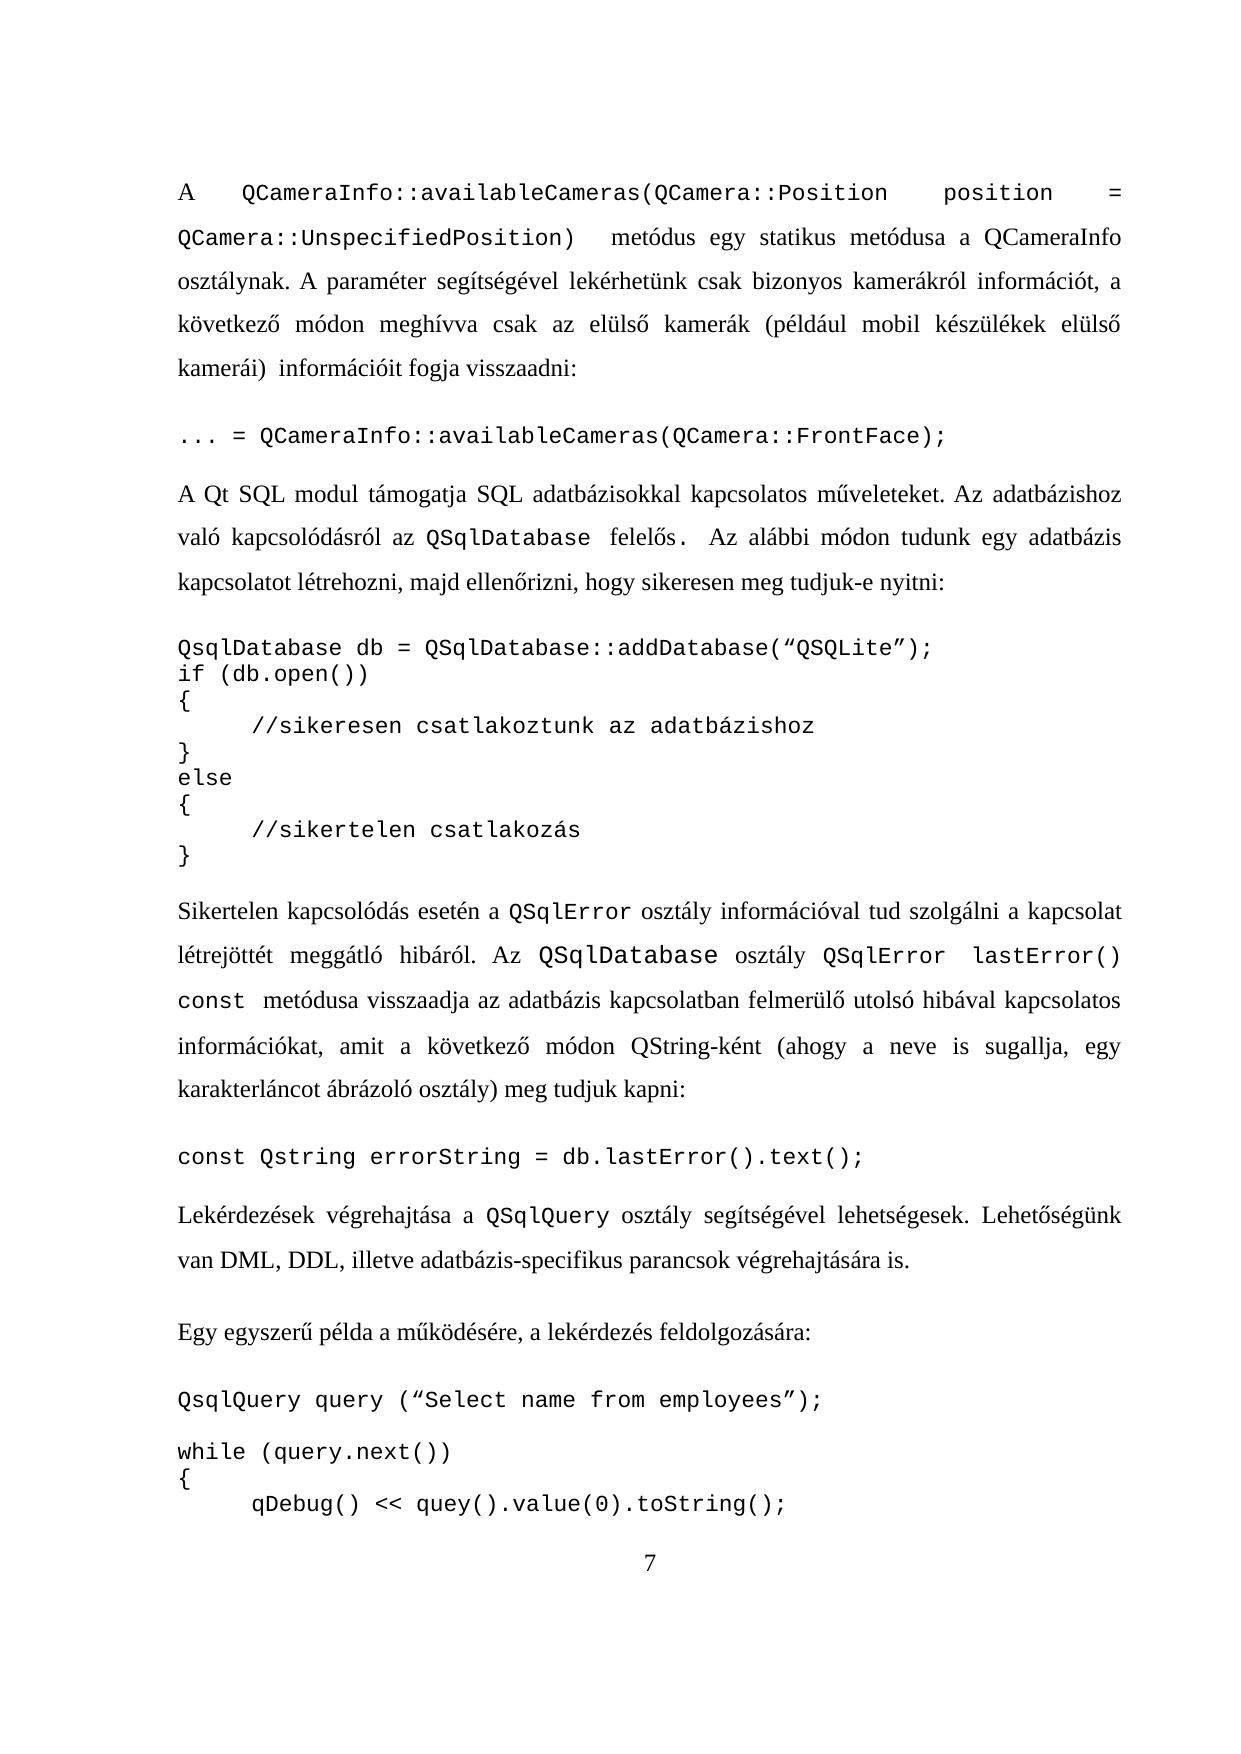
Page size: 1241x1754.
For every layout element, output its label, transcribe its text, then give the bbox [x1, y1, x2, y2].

text qDebug() << quey().value(0).toString(); [177, 1492, 1122, 1518]
text Egy egyszerű példa a működésére, a lekérdezés feldolgozására: [177, 1317, 1122, 1346]
text A Qt SQL modul támogatja SQL adatbázisokkal kapcsolatos műveleteket. Az adatbázishoz való kapcsolódásról az QSqlDatabase felelős. Az alábbi módon tudunk egy adatbázis kapcsolatot létrehozni, majd ellenőrizni, hogy sikeresen meg tudjuk-e nyitni: [177, 479, 1122, 596]
text } [177, 844, 1122, 870]
text const Qstring errorString = db.lastError().text(); [177, 1146, 1122, 1172]
text A QCameraInfo::availableCameras(QCamera::Position position = QCamera::UnspecifiedPosition) metódus egy statikus metódusa a QCameraInfo osztálynak. A paraméter segítségével lekérhetünk csak bizonyos kamerákról információt, a következő módon meghívva csak az elülső kamerák (például mobil készülékek elülső kamerái) információit fogja visszaadni: [177, 177, 1122, 381]
text //sikeresen csatlakoztunk az adatbázishoz [177, 714, 1122, 740]
text if (db.open()) [177, 662, 1122, 688]
text else [177, 766, 1122, 792]
text Lekérdezések végrehajtása a QSqlQuery osztály segítségével lehetségesek. Lehetőségünk van DML, DDL, illetve adatbázis-specifikus parancsok végrehajtására is. [177, 1200, 1122, 1274]
text while (query.next()) [177, 1441, 1122, 1467]
text ... = QCameraInfo::availableCameras(QCamera::FrontFace); [177, 424, 1122, 450]
text { [177, 1467, 1122, 1492]
text { [177, 792, 1122, 818]
text { [177, 688, 1122, 714]
text QsqlQuery query (“Select name from employees”); [177, 1389, 1122, 1415]
text //sikertelen csatlakozás [177, 818, 1122, 844]
text Sikertelen kapcsolódás esetén a QSqlError osztály információval tud szolgálni a kapcsolat létrejöttét meggátló hibáról. Az QSqlDatabase osztály QSqlError lastError() const metódusa visszaadja az adatbázis kapcsolatban felmerülő utolsó hibával kapcsolatos információkat, amit a következő módon QString-ként (ahogy a neve is sugallja, egy karakterláncot ábrázoló osztály) meg tudjuk kapni: [177, 896, 1122, 1103]
text } [177, 740, 1122, 766]
text QsqlDatabase db = QSqlDatabase::addDatabase(“QSQLite”); [177, 636, 1122, 662]
